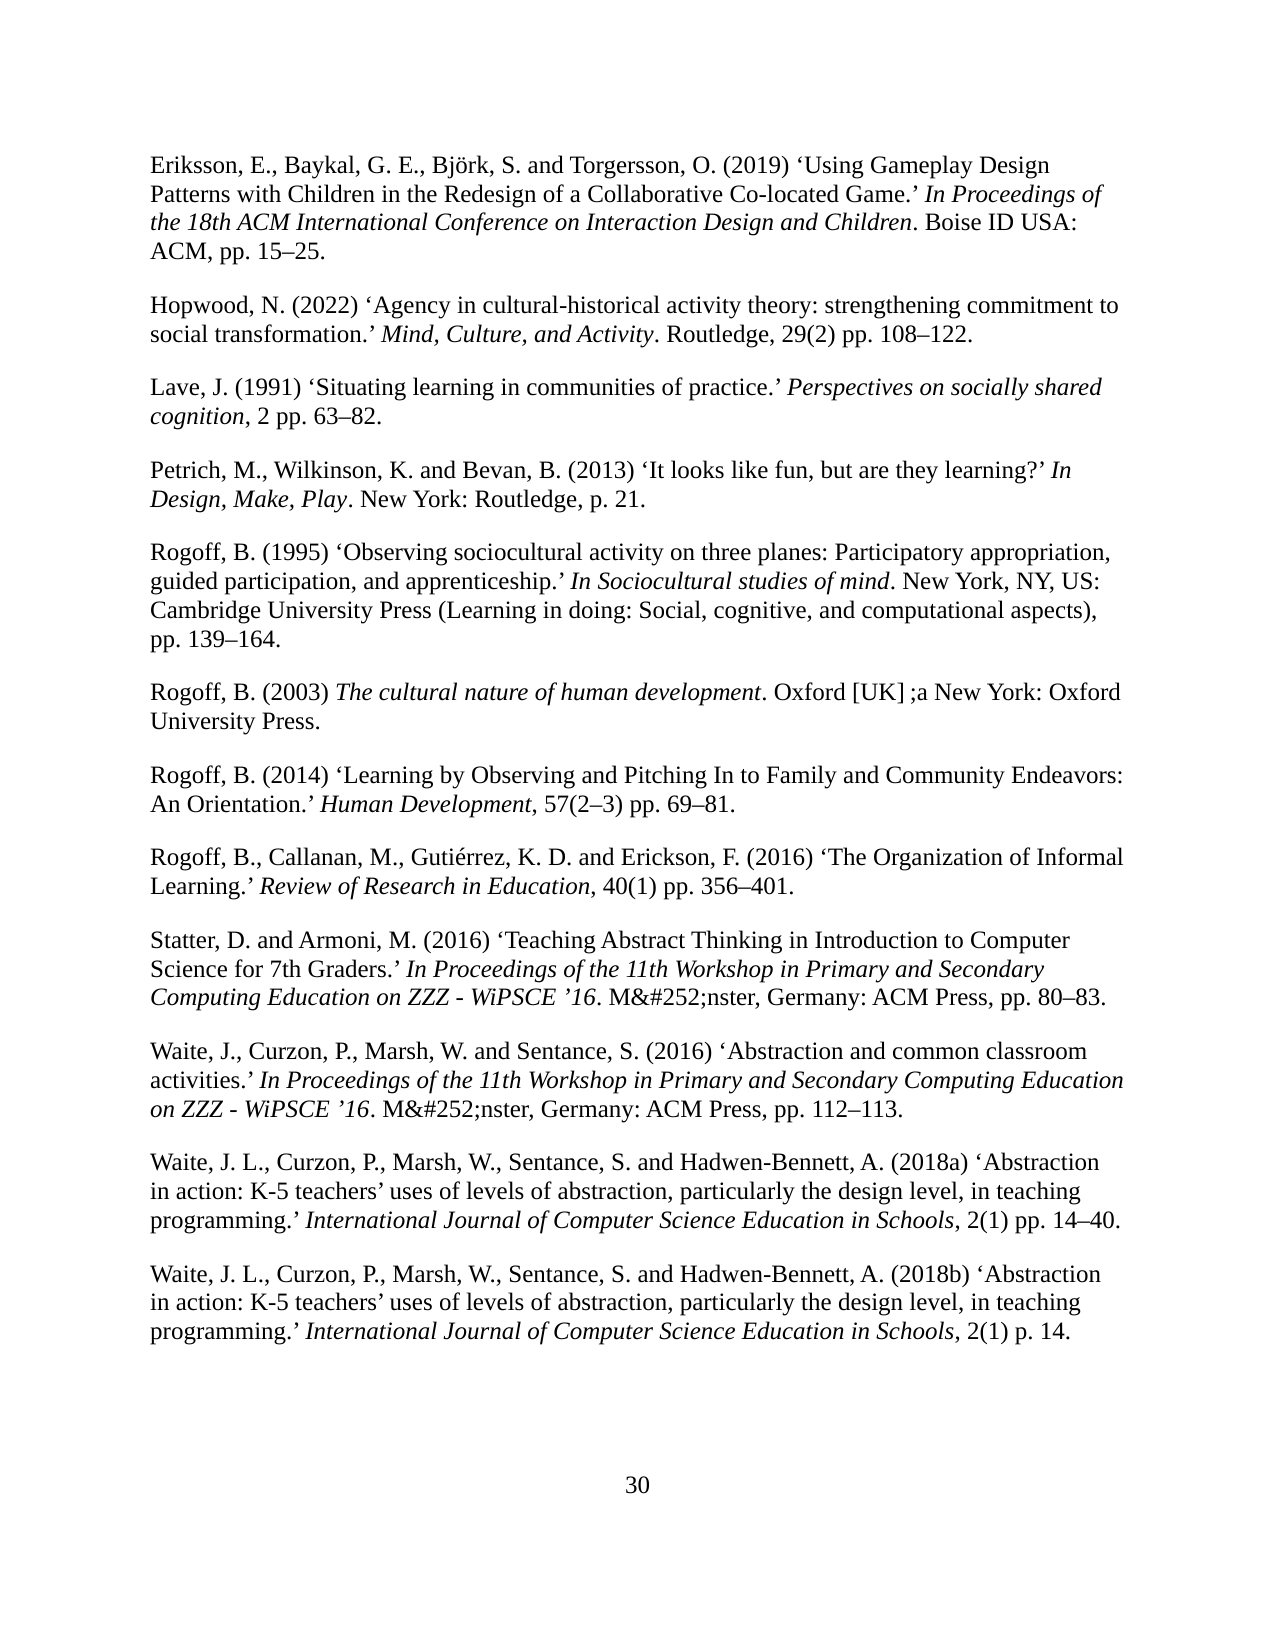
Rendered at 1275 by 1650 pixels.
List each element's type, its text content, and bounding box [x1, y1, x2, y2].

text Rogoff, B. (2003) The cultural nature of human development. Oxford [UK] ;a New York: Oxford University Press. [150, 677, 1125, 735]
text Rogoff, B., Callanan, M., Gutiérrez, K. D. and Erickson, F. (2016) ‘The Organization of Informal Learning.’ Review of Research in Education, 40(1) pp. 356–401. [150, 842, 1125, 900]
text Hopwood, N. (2022) ‘Agency in cultural-historical activity theory: strengthening commitment to social transformation.’ Mind, Culture, and Activity. Routledge, 29(2) pp. 108–122. [150, 290, 1125, 347]
text Rogoff, B. (2014) ‘Learning by Observing and Pitching In to Family and Community Endeavors: An Orientation.’ Human Development, 57(2–3) pp. 69–81. [150, 760, 1125, 817]
text Statter, D. and Armoni, M. (2016) ‘Teaching Abstract Thinking in Introduction to Computer Science for 7th Graders.’ In Proceedings of the 11th Workshop in Primary and Secondary Computing Education on ZZZ - WiPSCE ’16. M&#252;nster, Germany: ACM Press, pp. 80–83. [150, 925, 1125, 1011]
text Waite, J. L., Curzon, P., Marsh, W., Sentance, S. and Hadwen-Bennett, A. (2018b) ‘Abstraction in action: K-5 teachers’ uses of levels of abstraction, particularly the design level, in teaching programming.’ International Journal of Computer Science Education in Schools, 2(1) p. 14. [150, 1259, 1125, 1345]
text Petrich, M., Wilkinson, K. and Bevan, B. (2013) ‘It looks like fun, but are they learning?’ In Design, Make, Play. New York: Routledge, p. 21. [150, 455, 1125, 512]
text Rogoff, B. (1995) ‘Observing sociocultural activity on three planes: Participatory appropriation, guided participation, and apprenticeship.’ In Sociocultural studies of mind. New York, NY, US: Cambridge University Press (Learning in doing: Social, cognitive, and computational aspects), pp. 139–164. [150, 537, 1125, 652]
text Waite, J. L., Curzon, P., Marsh, W., Sentance, S. and Hadwen-Bennett, A. (2018a) ‘Abstraction in action: K-5 teachers’ uses of levels of abstraction, particularly the design level, in teaching programming.’ International Journal of Computer Science Education in Schools, 2(1) pp. 14–40. [150, 1147, 1125, 1234]
text Eriksson, E., Baykal, G. E., Björk, S. and Torgersson, O. (2019) ‘Using Gameplay Design Patterns with Children in the Redesign of a Collaborative Co-located Game.’ In Proceedings of the 18th ACM International Conference on Interaction Design and Children. Boise ID USA: ACM, pp. 15–25. [150, 150, 1125, 265]
text Waite, J., Curzon, P., Marsh, W. and Sentance, S. (2016) ‘Abstraction and common classroom activities.’ In Proceedings of the 11th Workshop in Primary and Secondary Computing Education on ZZZ - WiPSCE ’16. M&#252;nster, Germany: ACM Press, pp. 112–113. [150, 1036, 1125, 1122]
text Lave, J. (1991) ‘Situating learning in communities of practice.’ Perspectives on socially shared cognition, 2 pp. 63–82. [150, 372, 1125, 430]
